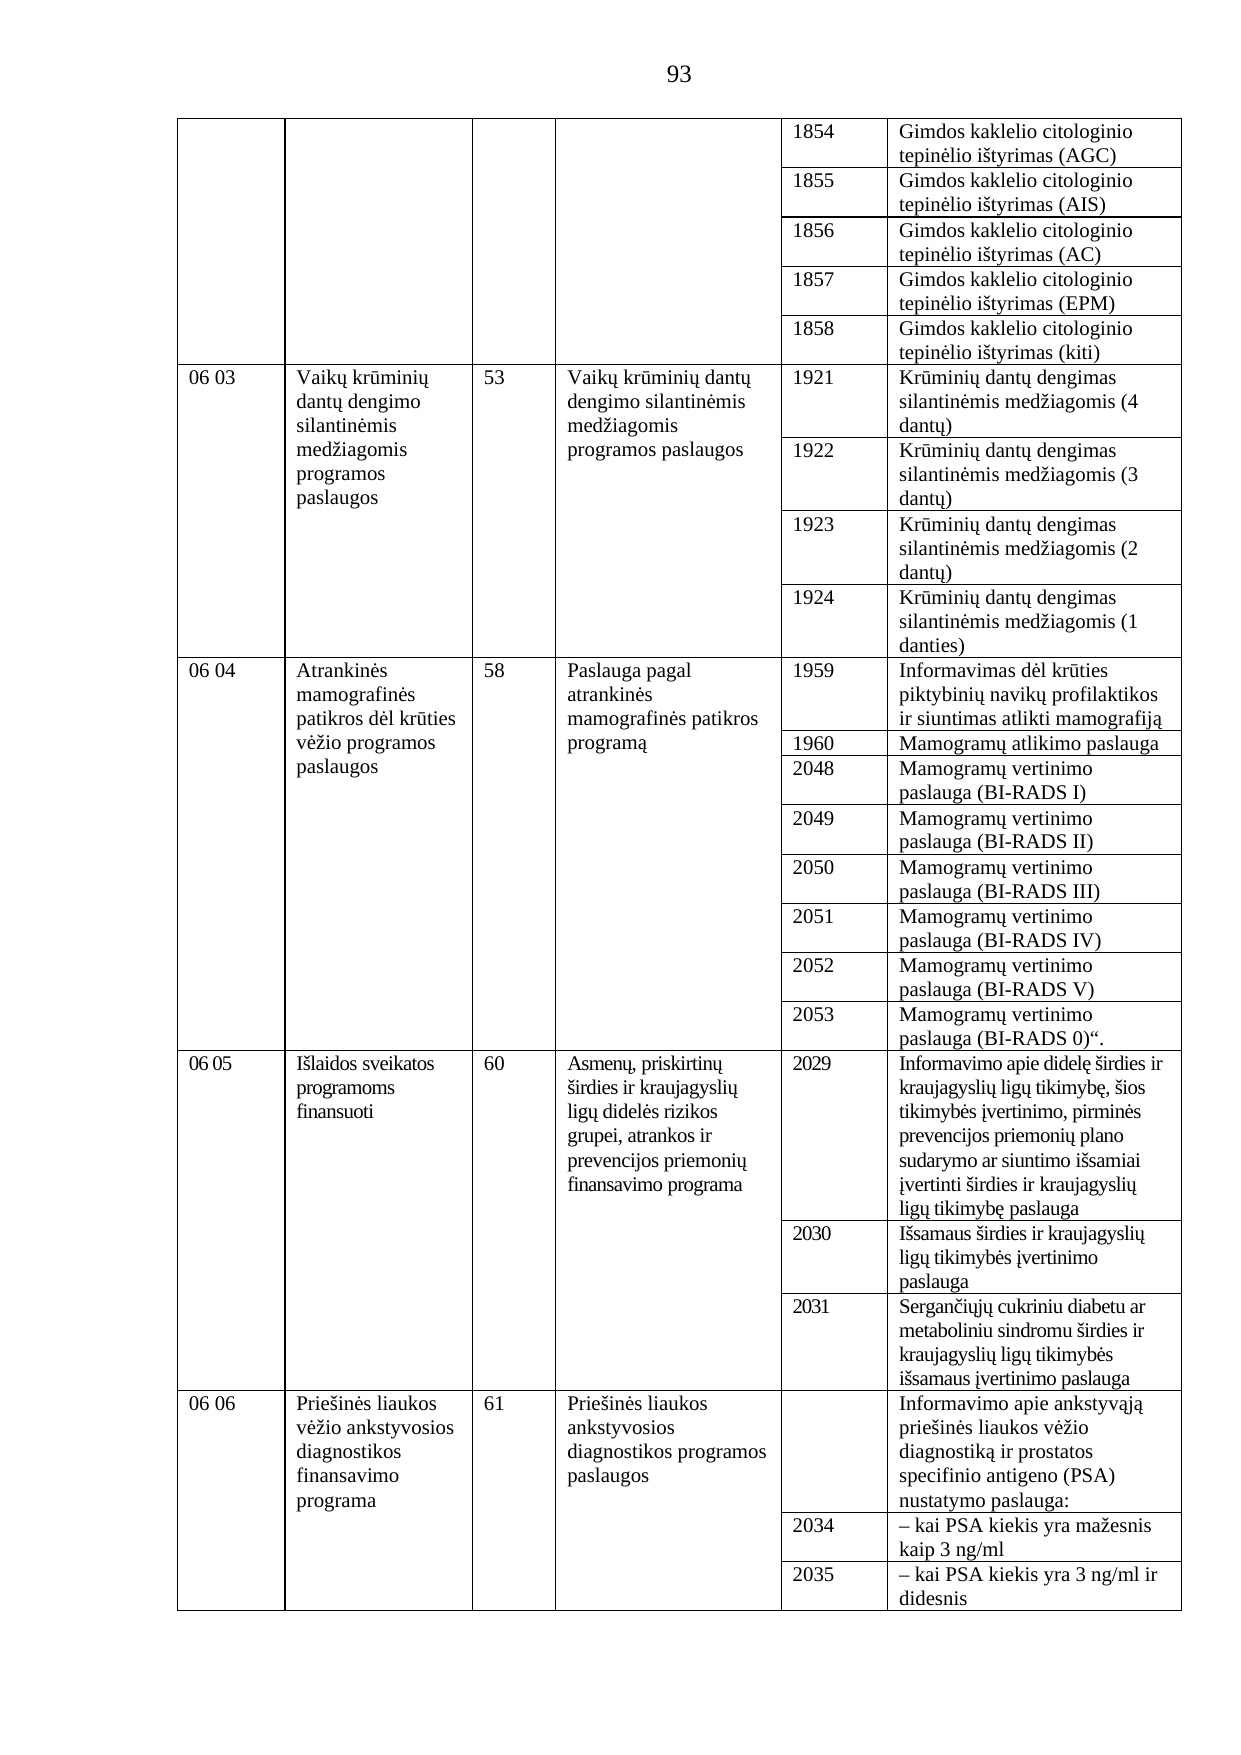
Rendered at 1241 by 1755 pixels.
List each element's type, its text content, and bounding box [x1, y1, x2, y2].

table_cell 1924 [782, 585, 887, 657]
table_cell Priešinės liaukos ankstyvosios diagnostikos programos paslaugos [556, 1391, 781, 1610]
table_cell 2052 [782, 953, 887, 1001]
table_cell Krūminių dantų dengimas silantinėmis medžiagomis (1 danties) [888, 585, 1181, 657]
table_cell 1854 [782, 119, 887, 167]
table_cell 60 [473, 1051, 555, 1390]
table_cell – kai PSA kiekis yra mažesnis kaip 3 ng/ml [888, 1513, 1181, 1561]
table_cell [286, 119, 472, 364]
table_cell [782, 1391, 887, 1512]
table_cell 2031 [782, 1294, 887, 1390]
table_cell Vaikų krūminių dantų dengimo silantinėmis medžiagomis programos paslaugos [286, 365, 472, 657]
table_cell Gimdos kaklelio citologinio tepinėlio ištyrimas (kiti) [888, 316, 1181, 364]
table_cell [473, 119, 555, 364]
table_cell Mamogramų vertinimo paslauga (BI-RADS IV) [888, 904, 1181, 952]
table_cell Atrankinės mamografinės patikros dėl krūties vėžio programos paslaugos [286, 658, 472, 1050]
table_cell 2049 [782, 805, 887, 853]
table_cell Mamogramų vertinimo paslauga (BI-RADS V) [888, 953, 1181, 1001]
table_cell Gimdos kaklelio citologinio tepinėlio ištyrimas (AGC) [888, 119, 1181, 167]
table_cell Mamogramų vertinimo paslauga (BI-RADS II) [888, 805, 1181, 853]
table_cell 06 06 [178, 1391, 284, 1610]
table_cell 06 03 [178, 365, 284, 657]
table_cell – kai PSA kiekis yra 3 ng/ml ir didesnis [888, 1562, 1181, 1610]
table_cell 06 04 [178, 658, 284, 1050]
table_cell Krūminių dantų dengimas silantinėmis medžiagomis (3 dantų) [888, 438, 1181, 510]
table_cell 1923 [782, 511, 887, 584]
table_cell Sergančiųjų cukriniu diabetu ar metaboliniu sindromu širdies ir kraujagyslių ligų tikimybės išsamaus įvertinimo paslauga [888, 1294, 1181, 1390]
table_cell Mamogramų vertinimo paslauga (BI-RADS I) [888, 756, 1181, 804]
table_cell Gimdos kaklelio citologinio tepinėlio ištyrimas (AIS) [888, 168, 1181, 216]
table_cell Informavimo apie ankstyvąją priešinės liaukos vėžio diagnostiką ir prostatos specifinio antigeno (PSA) nustatymo paslauga: [888, 1391, 1181, 1512]
table_cell Krūminių dantų dengimas silantinėmis medžiagomis (4 dantų) [888, 365, 1181, 437]
table_cell Išsamaus širdies ir kraujagyslių ligų tikimybės įvertinimo paslauga [888, 1221, 1181, 1293]
table_cell 1855 [782, 168, 887, 216]
table_cell Priešinės liaukos vėžio ankstyvosios diagnostikos finansavimo programa [286, 1391, 472, 1610]
table_cell 2048 [782, 756, 887, 804]
table_cell Asmenų, priskirtinų širdies ir kraujagyslių ligų didelės rizikos grupei, atrankos ir prevencijos priemonių finansavimo programa [556, 1051, 781, 1390]
table_cell Mamogramų vertinimo paslauga (BI-RADS 0)“. [888, 1002, 1181, 1050]
table_cell 1856 [782, 218, 887, 266]
table_cell Vaikų krūminių dantų dengimo silantinėmis medžiagomis programos paslaugos [556, 365, 781, 657]
table_cell Gimdos kaklelio citologinio tepinėlio ištyrimas (EPM) [888, 267, 1181, 315]
table_cell Informavimo apie didelę širdies ir kraujagyslių ligų tikimybę, šios tikimybės įvertinimo, pirminės prevencijos priemonių plano sudarymo ar siuntimo išsamiai įvertinti širdies ir kraujagyslių ligų tikimybę paslauga [888, 1051, 1181, 1220]
table_cell 58 [473, 658, 555, 1050]
table_cell 2029 [782, 1051, 887, 1220]
table_cell 2051 [782, 904, 887, 952]
table_cell [178, 119, 284, 364]
table_cell 2030 [782, 1221, 887, 1293]
table_cell 2035 [782, 1562, 887, 1610]
table_cell Mamogramų atlikimo paslauga [888, 731, 1181, 755]
table_cell [556, 119, 781, 364]
table_cell Paslauga pagal atrankinės mamografinės patikros programą [556, 658, 781, 1050]
table_cell 06 05 [178, 1051, 284, 1390]
table_cell 1857 [782, 267, 887, 315]
table_cell Informavimas dėl krūties piktybinių navikų profilaktikos ir siuntimas atlikti mamografiją [888, 658, 1181, 730]
table_cell 1922 [782, 438, 887, 510]
table_cell 1959 [782, 658, 887, 730]
table_cell 1960 [782, 731, 887, 755]
table_cell 2053 [782, 1002, 887, 1050]
table_cell 2034 [782, 1513, 887, 1561]
table_cell Mamogramų vertinimo paslauga (BI-RADS III) [888, 855, 1181, 903]
table_cell 2050 [782, 855, 887, 903]
table_cell 1858 [782, 316, 887, 364]
table_cell Išlaidos sveikatos programoms finansuoti [286, 1051, 472, 1390]
table_cell Gimdos kaklelio citologinio tepinėlio ištyrimas (AC) [888, 218, 1181, 266]
table_cell Krūminių dantų dengimas silantinėmis medžiagomis (2 dantų) [888, 511, 1181, 584]
table_cell 1921 [782, 365, 887, 437]
table_cell 53 [473, 365, 555, 657]
table_cell 61 [473, 1391, 555, 1610]
